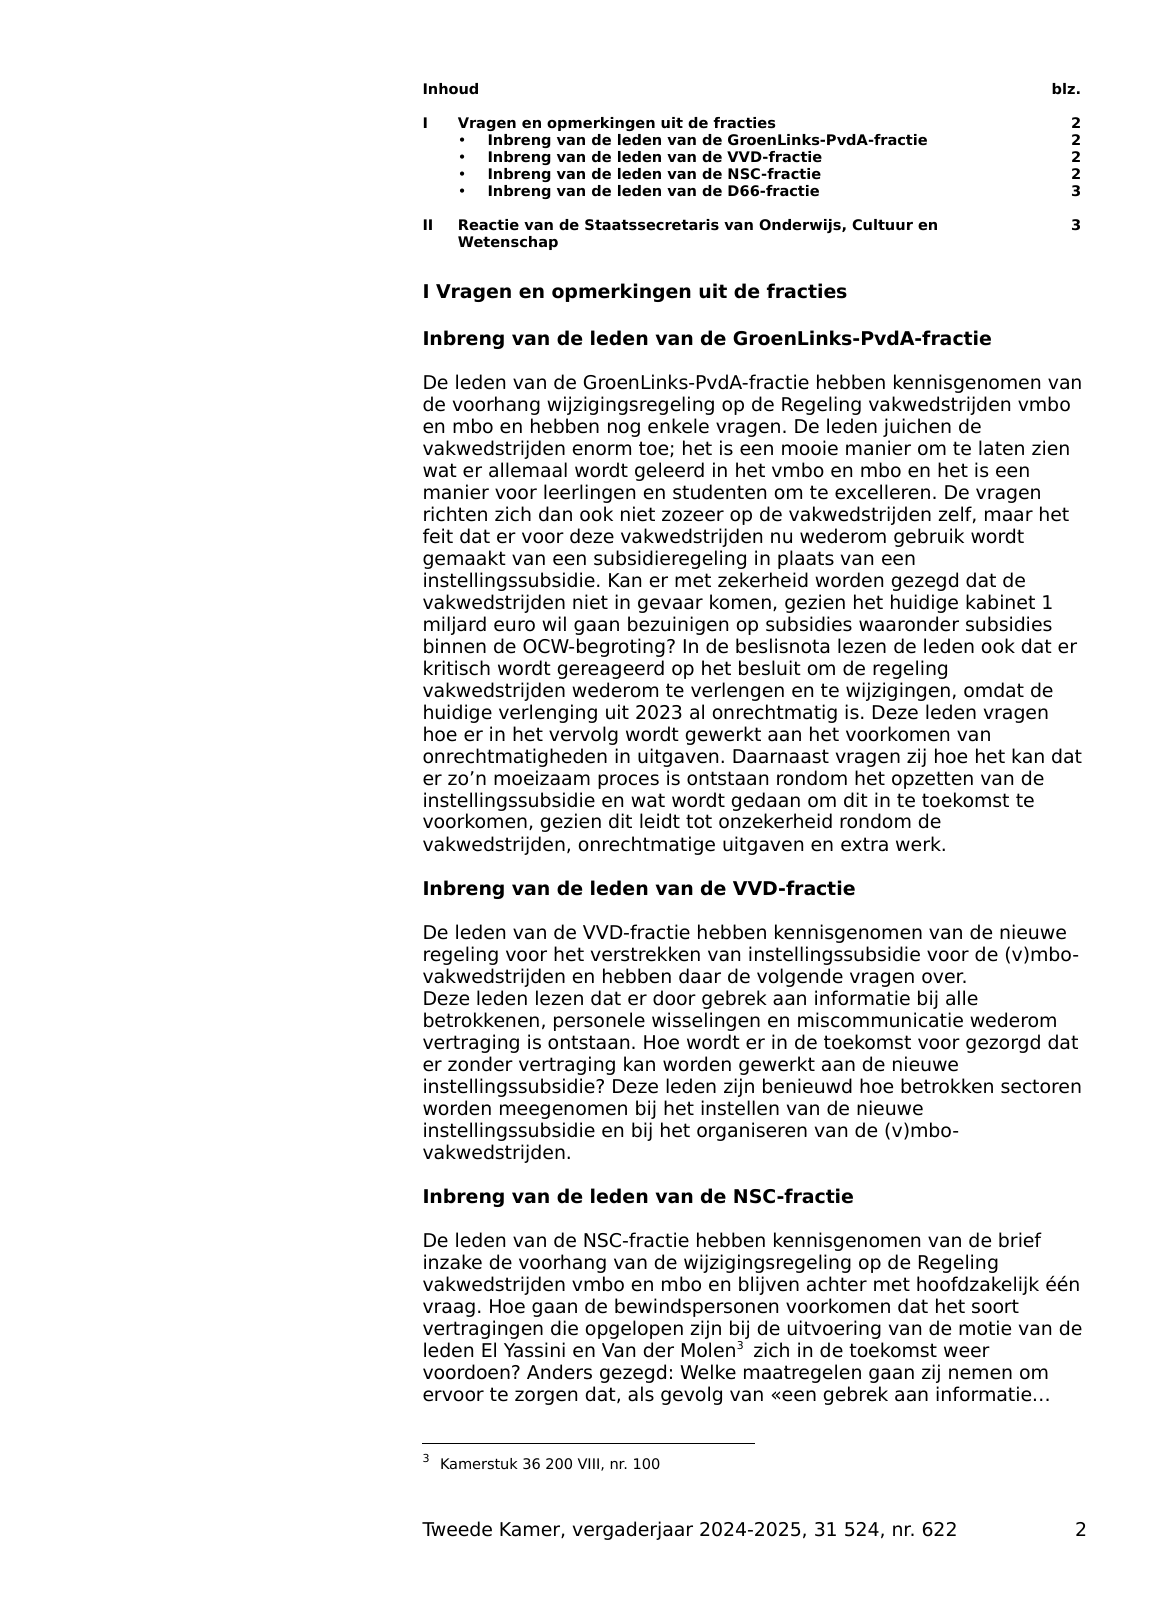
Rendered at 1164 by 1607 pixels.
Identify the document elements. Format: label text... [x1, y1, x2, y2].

table_cell [1028, 98, 1087, 115]
table_cell • [452, 149, 481, 166]
table_cell 3 [1028, 217, 1087, 251]
text De leden van de GroenLinks-PvdA-fractie hebben kennisgenomen van de voorhang wijzigingsregeling op de Regeling vakwedstrijden vmbo en mbo en hebben nog enkele vragen. De leden juichen de vakwedstrijden enorm toe; het is een mooie manier om te laten zien wat er allemaal wordt geleerd in het vmbo en mbo en het is een manier voor leerlingen en studenten om te excelleren. De vragen richten zich dan ook niet zozeer op de vakwedstrijden zelf, maar het feit dat er voor deze vakwedstrijden nu wederom gebruik wordt gemaakt van een subsidieregeling in plaats van een instellingssubsidie. Kan er met zekerheid worden gezegd dat de vakwedstrijden niet in gevaar komen, gezien het huidige kabinet 1 miljard euro wil gaan bezuinigen op subsidies waaronder subsidies binnen de OCW-begroting? In de beslisnota lezen de leden ook dat er kritisch wordt gereageerd op het besluit om de regeling vakwedstrijden wederom te verlengen en te wijzigingen, omdat de huidige verlenging uit 2023 al onrechtmatig is. Deze leden vragen hoe er in het vervolg wordt gewerkt aan het voorkomen van onrechtmatigheden in uitgaven. Daarnaast vragen zij hoe het kan dat er zo’n moeizaam proces is ontstaan rondom het opzetten van de instellingssubsidie en wat wordt gedaan om dit in te toekomst te voorkomen, gezien dit leidt tot onzekerheid rondom de vakwedstrijden, onrechtmatige uitgaven en extra werk. [422, 372, 1087, 855]
table_cell [452, 98, 481, 115]
table_cell [422, 183, 452, 200]
table_cell [422, 149, 452, 166]
subtitle Inbreng van de leden van de GroenLinks-PvdA-fractie [422, 328, 1087, 350]
table_cell 2 [1028, 166, 1087, 183]
table_cell [422, 166, 452, 183]
table_cell Inbreng van de leden van de NSC-fractie [481, 166, 1027, 183]
table_cell [452, 200, 481, 217]
subtitle I Vragen en opmerkingen uit de fracties [422, 281, 1087, 303]
table_cell [422, 132, 452, 149]
text De leden van de NSC-fractie hebben kennisgenomen van de brief inzake de voorhang van de wijzigingsregeling op de Regeling vakwedstrijden vmbo en mbo en blijven achter met hoofdzakelijk één vraag. Hoe gaan de bewindspersonen voorkomen dat het soort vertragingen die opgelopen zijn bij de uitvoering van de motie van de leden El Yassini en Van der Molen zich in de toekomst weer voordoen? Anders gezegd: Welke maatregelen gaan zij nemen om ervoor te zorgen dat, als gevolg van «een gebrek aan informatie… [422, 1230, 1087, 1406]
subtitle Inbreng van de leden van de VVD-fractie [422, 878, 1087, 899]
table_cell [481, 98, 1027, 115]
table_cell [422, 98, 452, 115]
text Deze leden lezen dat er door gebrek aan informatie bij alle betrokkenen, personele wisselingen en miscommunicatie wederom vertraging is ontstaan. Hoe wordt er in de toekomst voor gezorgd dat er zonder vertraging kan worden gewerkt aan de nieuwe instellingssubsidie? Deze leden zijn benieuwd hoe betrokken sectoren worden meegenomen bij het instellen van de nieuwe instellingssubsidie en bij het organiseren van de (v)mbo-vakwedstrijden. [422, 988, 1087, 1163]
table_cell [481, 200, 1027, 217]
table_cell [1028, 200, 1087, 217]
table_cell [422, 200, 452, 217]
table_cell 2 [1028, 149, 1087, 166]
table_cell 2 [1028, 115, 1087, 132]
table_cell Vragen en opmerkingen uit de fracties [452, 115, 1027, 132]
table_header blz. [1028, 81, 1087, 98]
table_cell Inbreng van de leden van de GroenLinks-PvdA-fractie [481, 132, 1027, 149]
table_cell • [452, 132, 481, 149]
table_cell 2 [1028, 132, 1087, 149]
text Kamerstuk 36 200 VIII, nr. 100 [422, 1452, 1087, 1474]
table_cell • [452, 183, 481, 200]
table_cell Inbreng van de leden van de VVD-fractie [481, 149, 1027, 166]
table_cell Inbreng van de leden van de D66-fractie [481, 183, 1027, 200]
table_cell I [422, 115, 452, 132]
table_cell • [452, 166, 481, 183]
subtitle Inbreng van de leden van de NSC-fractie [422, 1186, 1087, 1208]
table_cell Reactie van de Staatssecretaris van Onderwijs, Cultuur en Wetenschap [452, 217, 1027, 251]
table_cell 3 [1028, 183, 1087, 200]
table_cell II [422, 217, 452, 251]
text De leden van de VVD-fractie hebben kennisgenomen van de nieuwe regeling voor het verstrekken van instellingssubsidie voor de (v)mbo-vakwedstrijden en hebben daar de volgende vragen over. [422, 922, 1087, 988]
table_header Inhoud [422, 81, 1027, 98]
